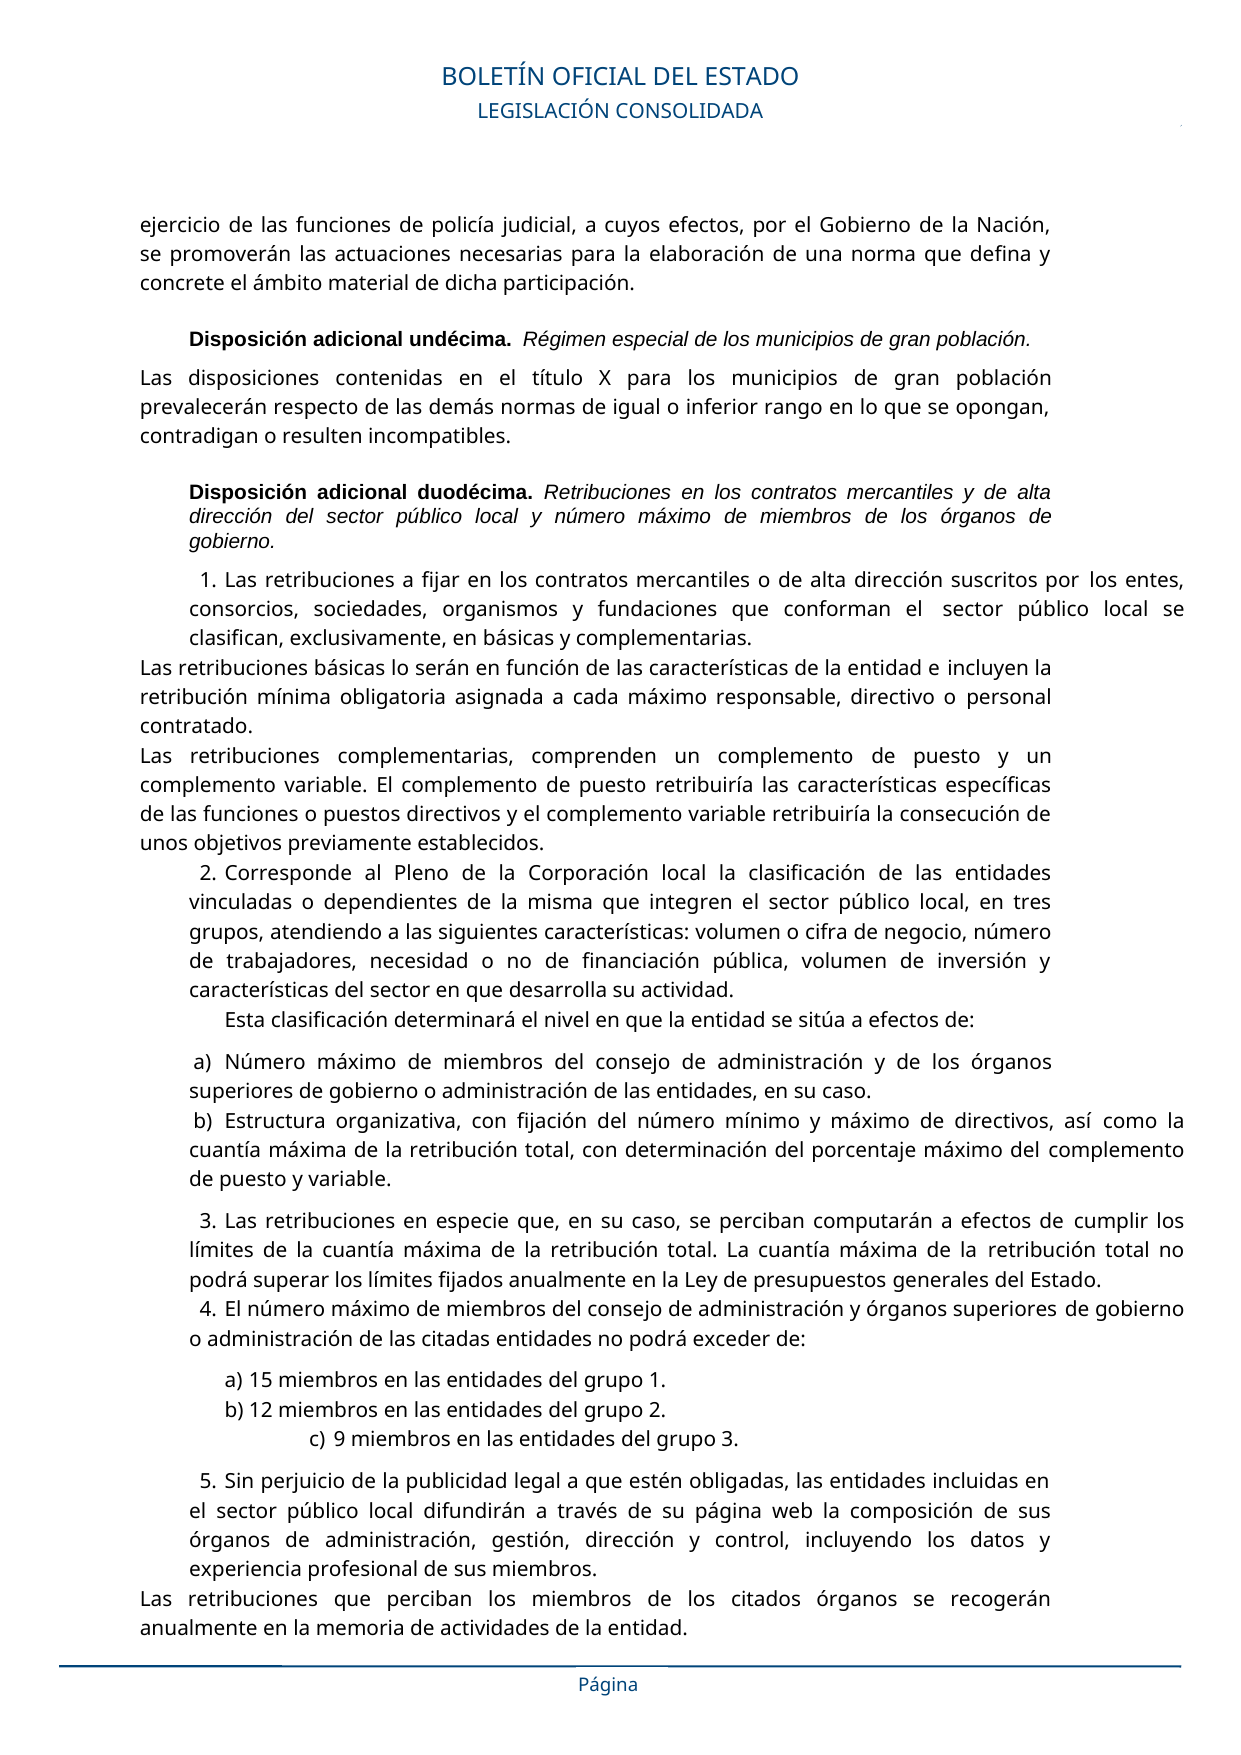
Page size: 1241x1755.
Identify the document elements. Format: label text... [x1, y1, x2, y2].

text Disposición adicional duodécima. Retribuciones en los contratos mercantiles y de alta dirección del sector público local y número máximo de miembros de los órganos de gobierno. [189, 479, 1052, 553]
list Sin perjuicio de la publicidad legal a que estén obligadas, las entidades incluidas en el sector público local difundirán a través de su página web la composición de sus órganos de administración, gestión, dirección y control, incluyendo los datos y experiencia profesional de sus miembros. [164, 1467, 1052, 1583]
list Número máximo de miembros del consejo de administración y de los órganos superiores de gobierno o administración de las entidades, en su caso. [158, 1047, 1052, 1105]
list Estructura organizativa, con fijación del número mínimo y máximo de directivos, así como la cuantía máxima de la retribución total, con determinación del porcentaje máximo del complemento de puesto y variable. [158, 1106, 1184, 1193]
text Las retribuciones básicas lo serán en función de las características de la entidad e incluyen la retribución mínima obligatoria asignada a cada máximo responsable, directivo o personal contratado. [139, 653, 1052, 740]
text Disposición adicional undécima. Régimen especial de los municipios de gran población. [189, 327, 1184, 351]
text Las retribuciones que perciban los miembros de los citados órganos se recogerán anualmente en la memoria de actividades de la entidad. [139, 1584, 1052, 1642]
text Esta clasificación determinará el nivel en que la entidad se sitúa a efectos de: [224, 1005, 1184, 1033]
list Corresponde al Pleno de la Corporación local la clasificación de las entidades vinculadas o dependientes de la misma que integren el sector público local, en tres grupos, atendiendo a las siguientes características: volumen o cifra de negocio, número de trabajadores, necesidad o no de financiación pública, volumen de inversión y características del sector en que desarrolla su actividad. [164, 858, 1052, 1004]
text ejercicio de las funciones de policía judicial, a cuyos efectos, por el Gobierno de la Nación, se promoverán las actuaciones necesarias para la elaboración de una norma que defina y concrete el ámbito material de dicha participación. [139, 210, 1052, 297]
list 12 miembros en las entidades del grupo 2. [224, 1395, 1184, 1423]
list El número máximo de miembros del consejo de administración y órganos superiores de gobierno o administración de las citadas entidades no podrá exceder de: [164, 1294, 1184, 1352]
list Las retribuciones en especie que, en su caso, se perciban computarán a efectos de cumplir los límites de la cuantía máxima de la retribución total. La cuantía máxima de la retribución total no podrá superar los límites fijados anualmente en la Ley de presupuestos generales del Estado. [164, 1206, 1184, 1293]
text Las retribuciones complementarias, comprenden un complemento de puesto y un complemento variable. El complemento de puesto retribuiría las características específicas de las funciones o puestos directivos y el complemento variable retribuiría la consecución de unos objetivos previamente establecidos. [139, 741, 1052, 857]
text Las disposiciones contenidas en el título X para los municipios de gran población prevalecerán respecto de las demás normas de igual o inferior rango en lo que se opongan, contradigan o resulten incompatibles. [139, 363, 1052, 450]
list 15 miembros en las entidades del grupo 1. [224, 1366, 1184, 1394]
list Las retribuciones a fijar en los contratos mercantiles o de alta dirección suscritos por los entes, consorcios, sociedades, organismos y fundaciones que conforman el sector público local se clasifican, exclusivamente, en básicas y complementarias. [164, 565, 1184, 652]
list 9 miembros en las entidades del grupo 3. [309, 1424, 1184, 1453]
